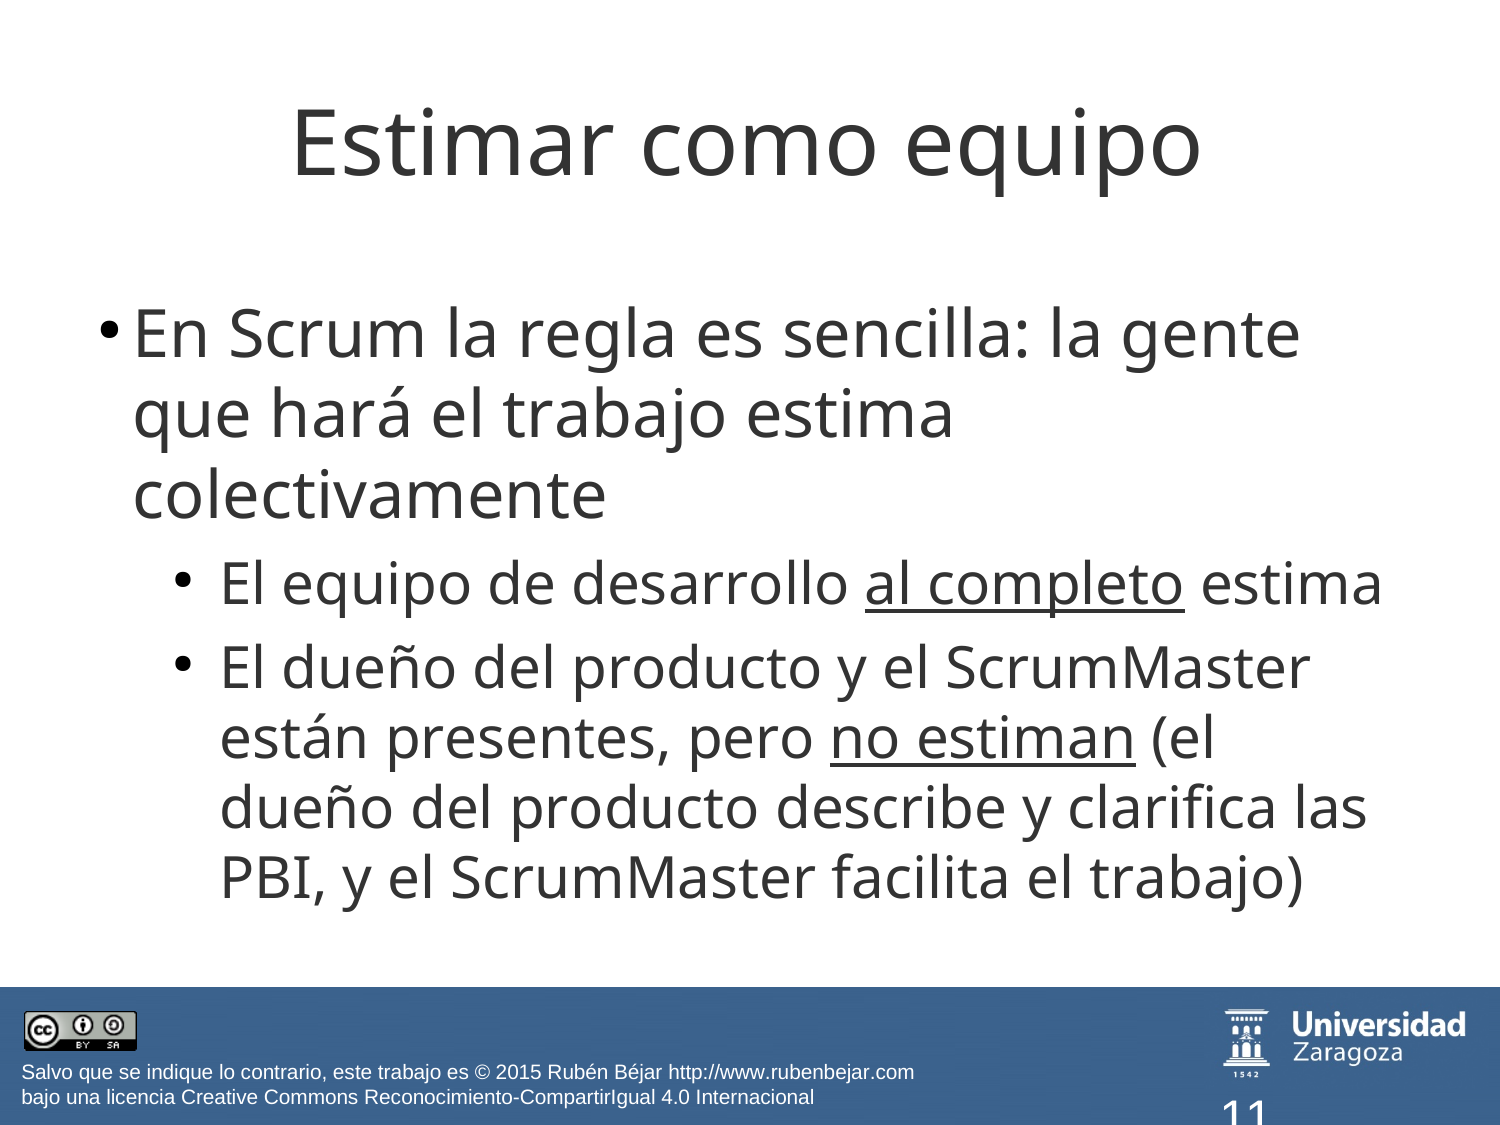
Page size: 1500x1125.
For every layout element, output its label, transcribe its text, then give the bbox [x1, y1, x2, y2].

picture [0, 987, 1500, 1125]
list En Scrum la regla es sencilla: la gente que hará el trabajo estima colectivamente El equipo de desarrollo al completo estima El dueño del producto y el ScrumMaster están presentes, pero no estiman (el dueño del producto describe y clarifica las PBI, y el ScrumMaster facilita el trabajo) [82, 283, 1418, 957]
title Estimar como equipo [74, 21, 1420, 257]
